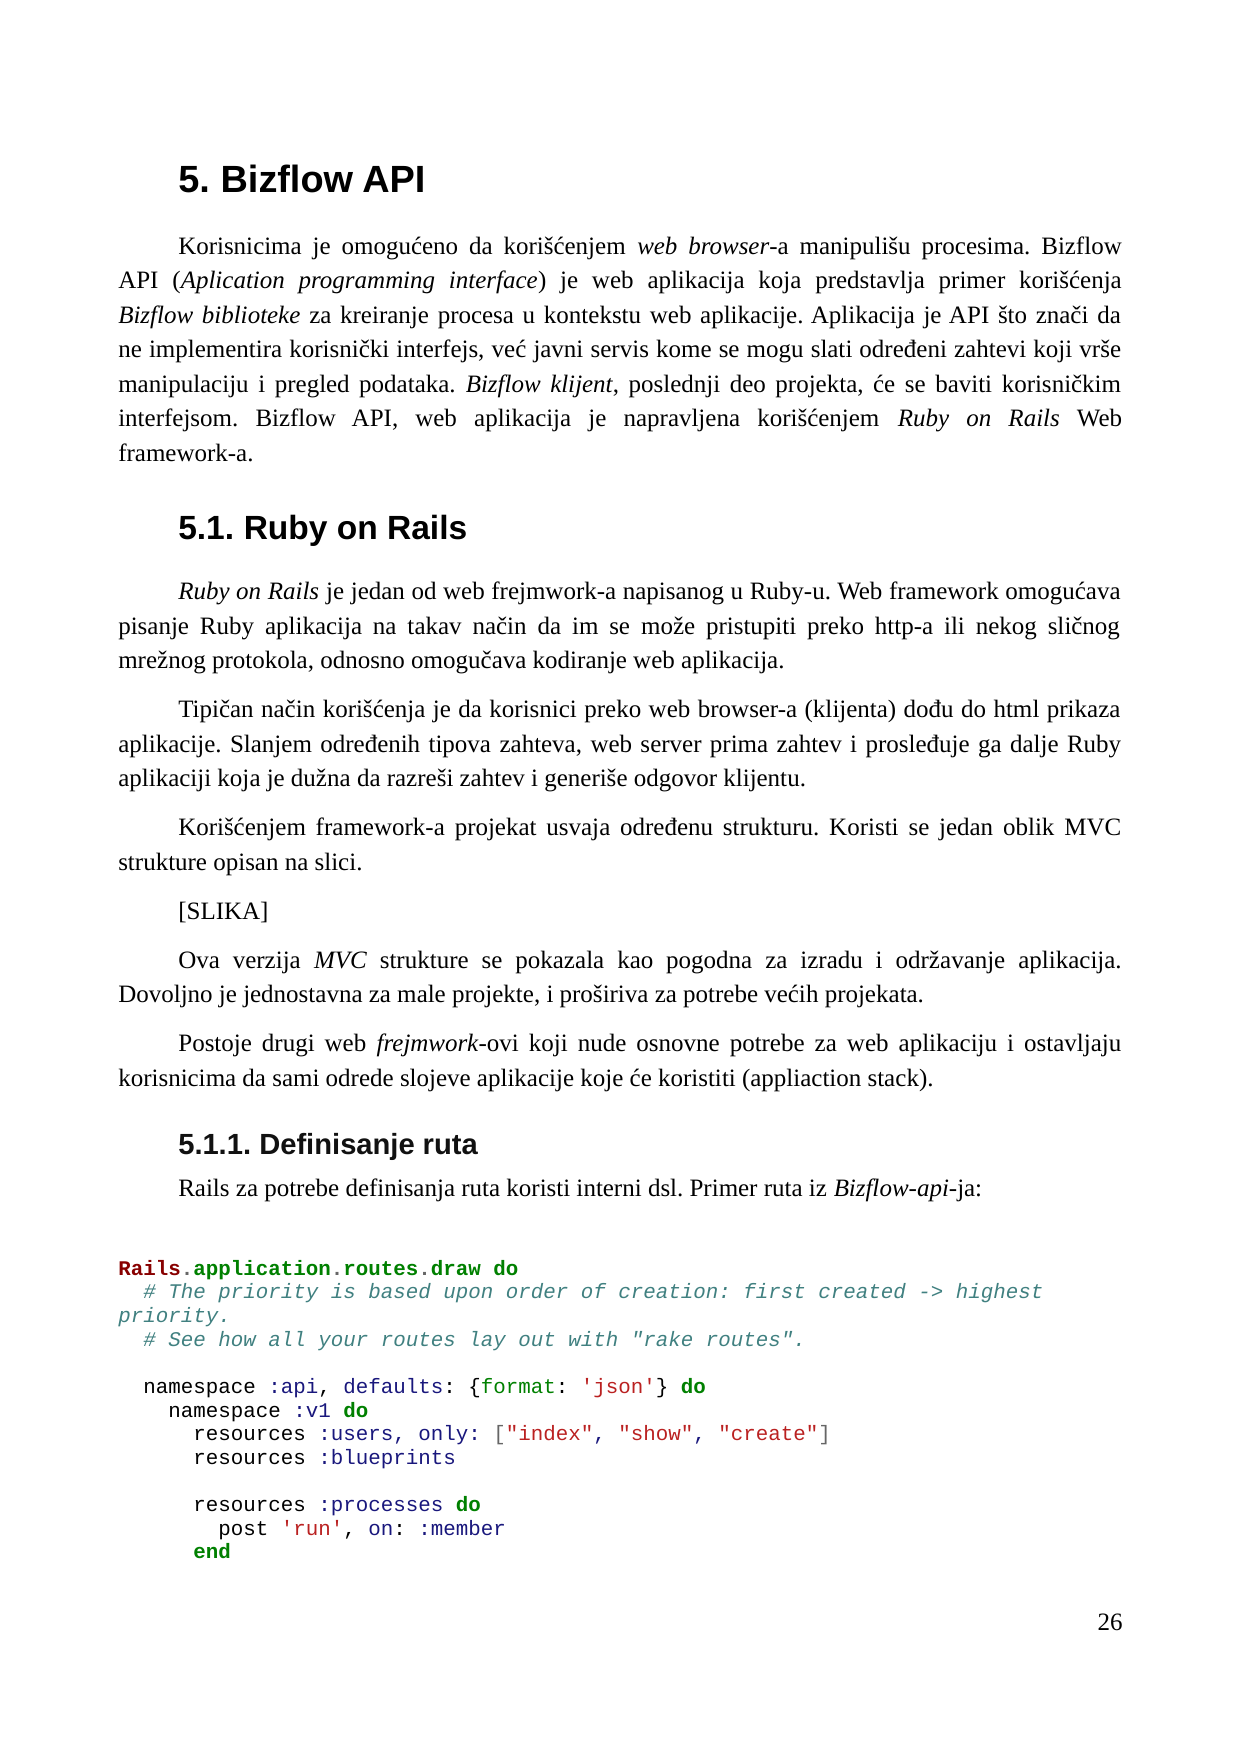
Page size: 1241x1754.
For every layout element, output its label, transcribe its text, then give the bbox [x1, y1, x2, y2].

text namespace :api, defaults: {format: 'json'} do [118, 1376, 1122, 1400]
text Rails.application.routes.draw do [118, 1258, 1122, 1281]
text Rails za potrebe definisanja ruta koristi interni dsl. Primer ruta iz Bizflow-api-ja: [118, 1173, 1122, 1201]
text resources :blueprints [118, 1447, 1122, 1471]
text post 'run', on: :member [118, 1518, 1122, 1542]
text Tipičan način korišćenja je da korisnici preko web browser-a (klijenta) dođu do html prikaza aplikacije. Slanjem određenih tipova zahteva, web server prima zahtev i prosleđuje ga dalje Ruby aplikaciji koja je dužna da razreši zahtev i generiše odgovor klijentu. [118, 694, 1122, 792]
text # The priority is based upon order of creation: first created -> highest priority. [118, 1281, 1122, 1329]
subtitle Bizflow API [118, 157, 1122, 201]
text resources :users, only: ["index", "show", "create"] [118, 1423, 1122, 1447]
subtitle Definisanje ruta [118, 1127, 1122, 1160]
text Ova verzija MVC strukture se pokazala kao pogodna za izradu i održavanje aplikacija. Dovoljno je jednostavna za male projekte, i proširiva za potrebe većih projekata. [118, 945, 1122, 1008]
text # See how all your routes lay out with "rake routes". [118, 1329, 1122, 1352]
subtitle Ruby on Rails [118, 508, 1122, 546]
text Korisnicima je omogućeno da korišćenjem web browser-a manipulišu procesima. Bizflow API (Aplication programming interface) je web aplikacija koja predstavlja primer korišćenja Bizflow biblioteke za kreiranje procesa u kontekstu web aplikacije. Aplikacija je API što znači da ne implementira korisnički interfejs, već javni servis kome se mogu slati određeni zahtevi koji vrše manipulaciju i pregled podataka. Bizflow klijent, poslednji deo projekta, će se baviti korisničkim interfejsom. Bizflow API, web aplikacija je napravljena korišćenjem Ruby on Rails Web framework-a. [118, 231, 1122, 466]
text namespace :v1 do [118, 1400, 1122, 1423]
text Korišćenjem framework-a projekat usvaja određenu strukturu. Koristi se jedan oblik MVC strukture opisan na slici. [118, 812, 1122, 876]
text end [118, 1542, 1122, 1565]
text resources :processes do [118, 1494, 1122, 1518]
text [SLIKA] [118, 896, 1122, 925]
text Ruby on Rails je jedan od web frejmwork-a napisanog u Ruby-u. Web framework omogućava pisanje Ruby aplikacija na takav način da im se može pristupiti preko http-a ili nekog sličnog mrežnog protokola, odnosno omogučava kodiranje web aplikacija. [118, 576, 1122, 674]
text Postoje drugi web frejmwork-ovi koji nude osnovne potrebe za web aplikaciju i ostavljaju korisnicima da sami odrede slojeve aplikacije koje će koristiti (appliaction stack). [118, 1028, 1122, 1092]
